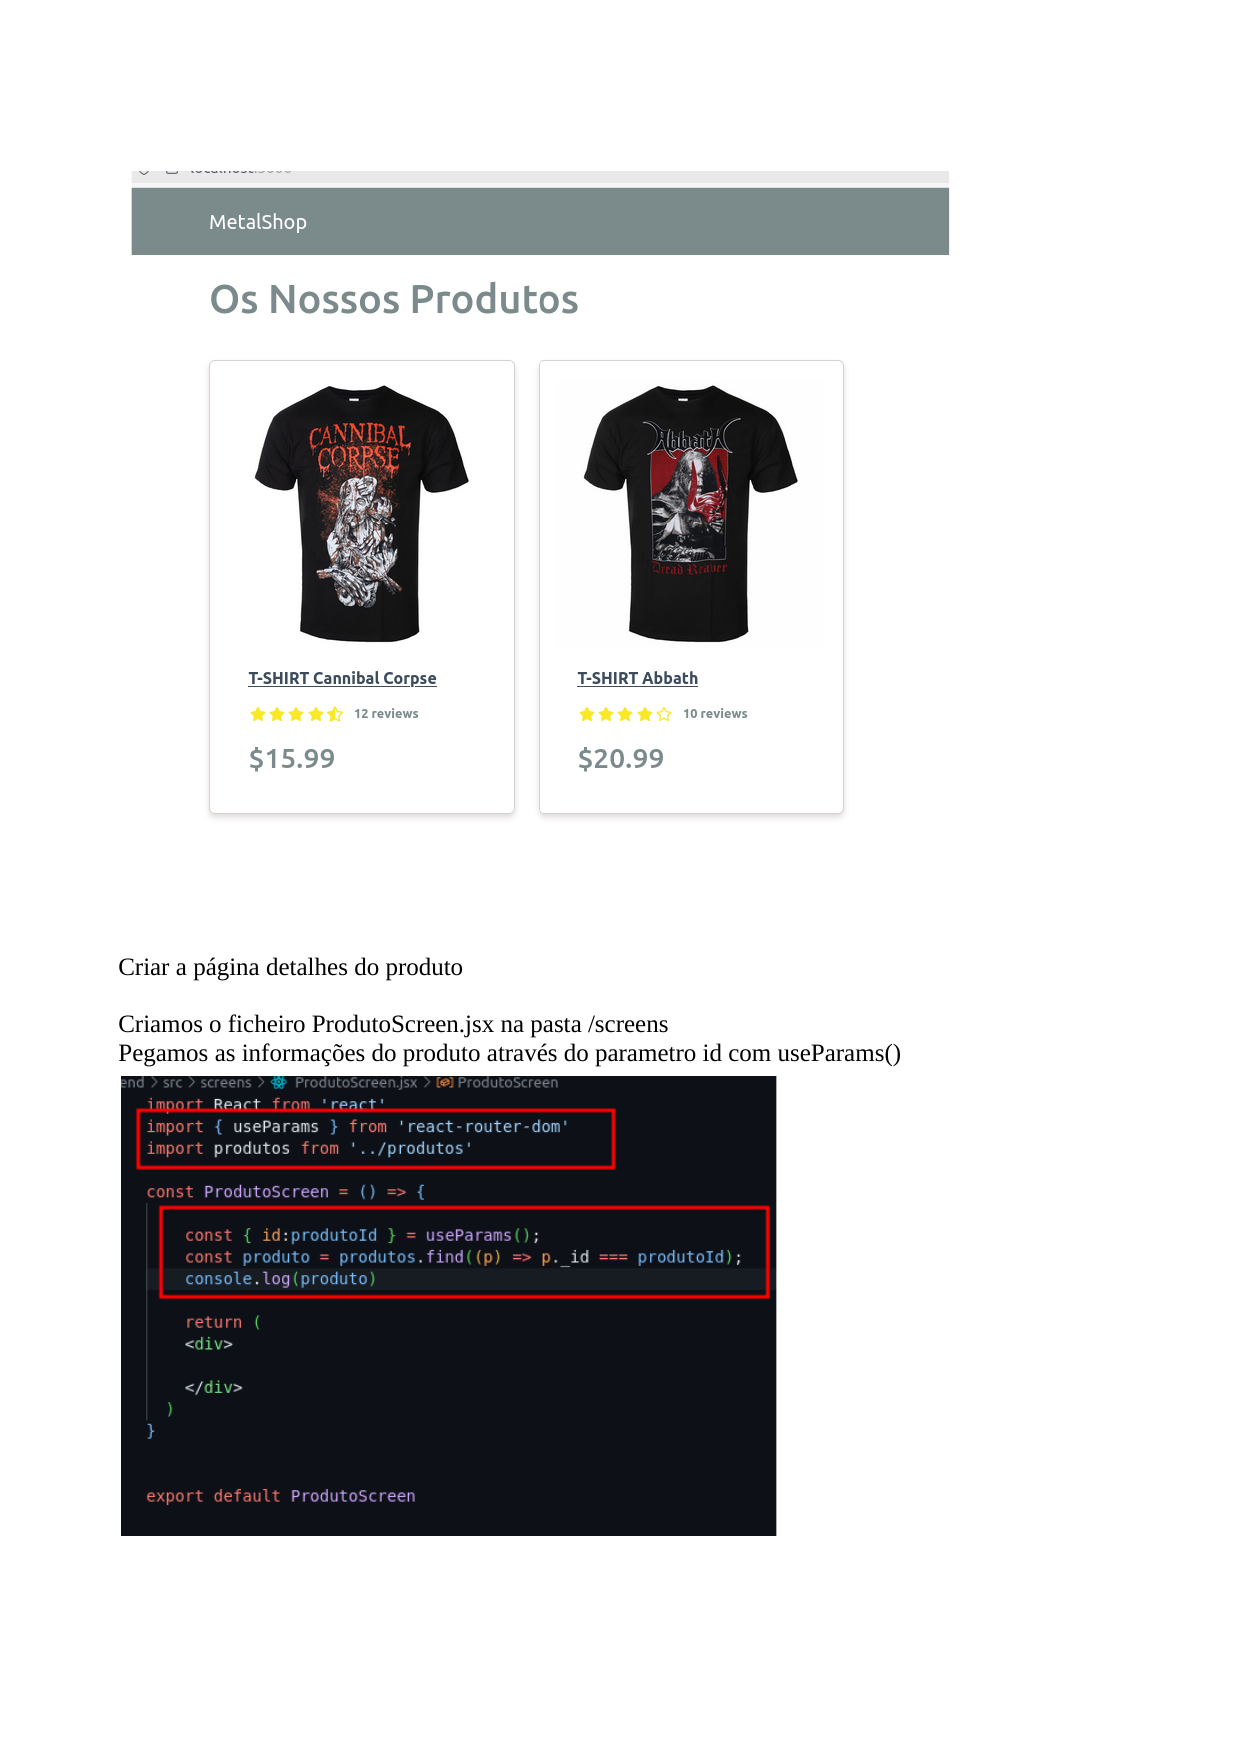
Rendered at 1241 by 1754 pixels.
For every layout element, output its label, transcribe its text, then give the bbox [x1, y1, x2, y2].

picture [121, 1076, 777, 1536]
text Pegamos as informações do produto através do parametro id com useParams() [118, 1038, 1122, 1067]
text Criamos o ficheiro ProdutoScreen.jsx na pasta /screens [118, 1009, 1122, 1038]
picture [131, 171, 950, 874]
text Criar a página detalhes do produto [118, 952, 1122, 981]
